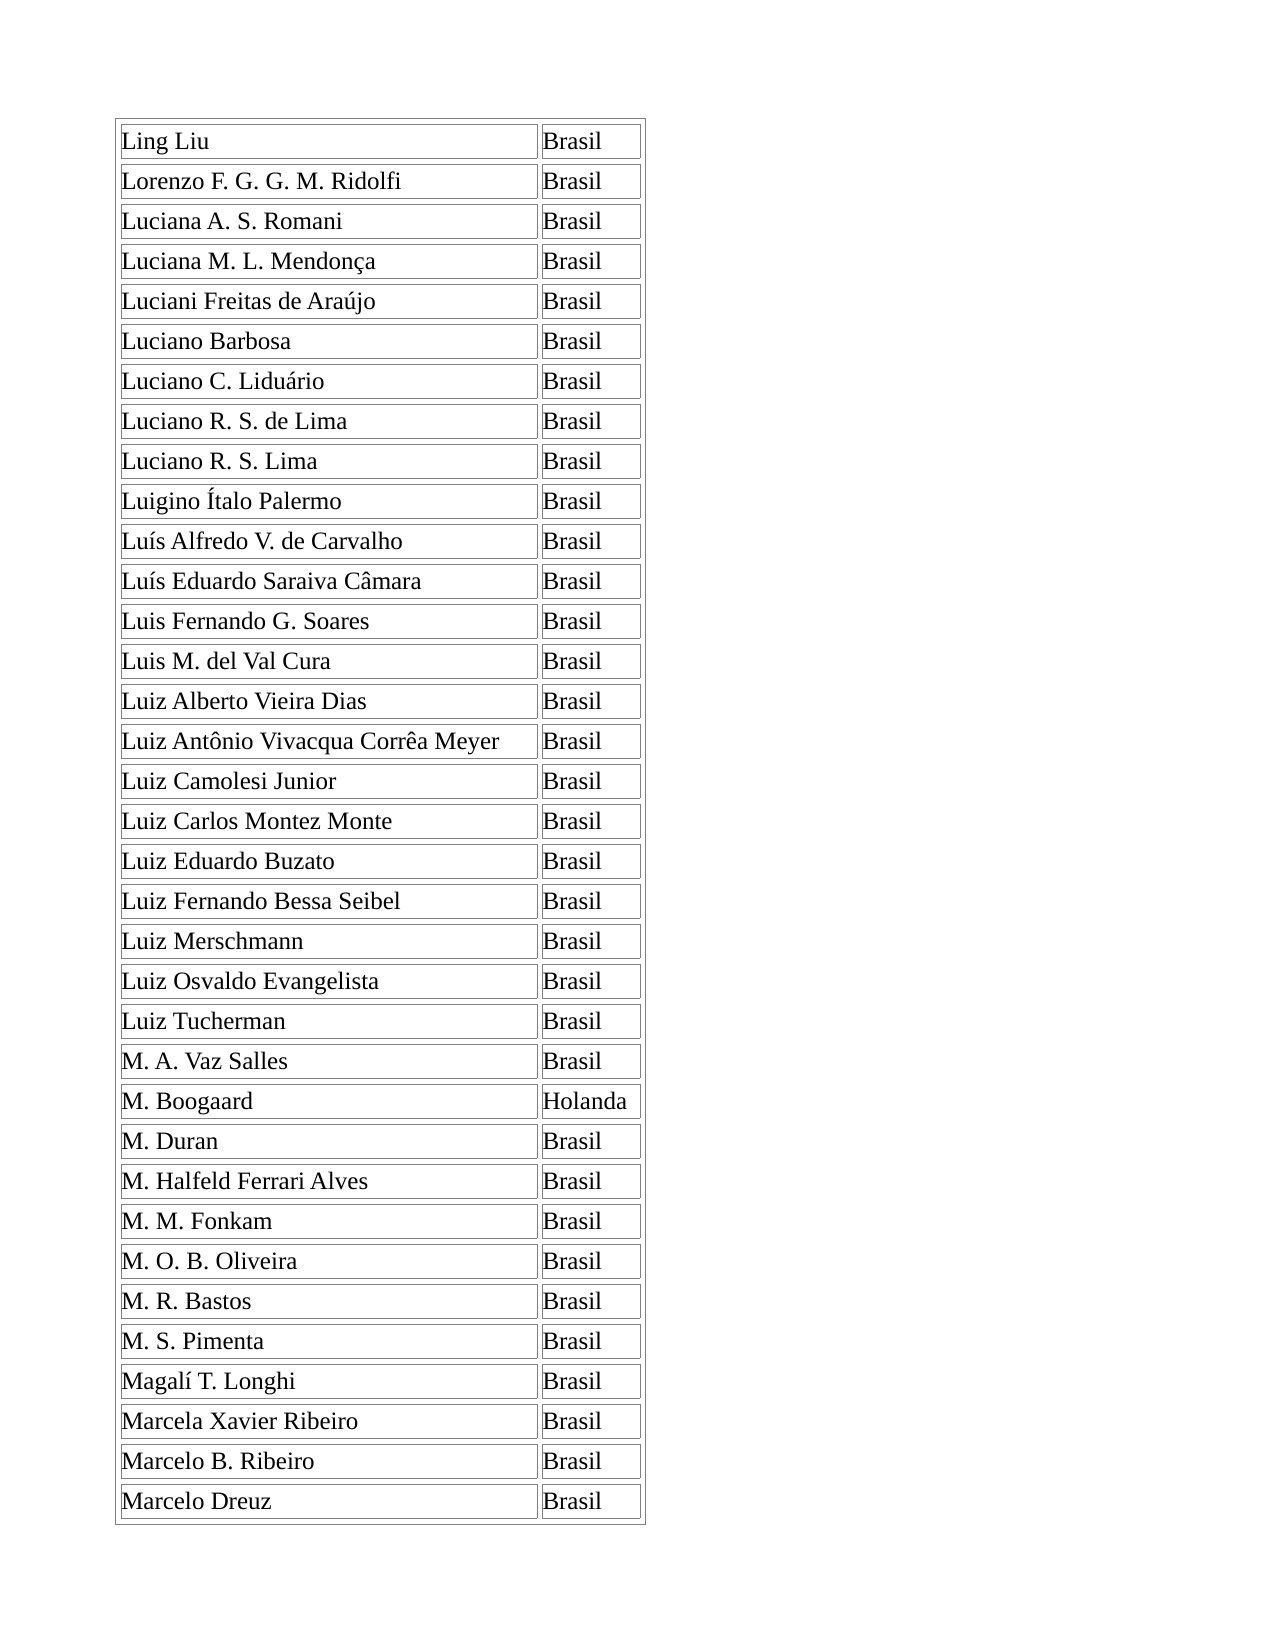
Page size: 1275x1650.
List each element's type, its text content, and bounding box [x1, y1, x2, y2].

table_cell Luciani Freitas de Araújo [118, 278, 539, 318]
table_cell Marcelo Dreuz [118, 1478, 539, 1518]
table_cell Brasil [539, 718, 643, 758]
table_cell Lorenzo F. G. G. M. Ridolfi [118, 158, 539, 198]
table_cell M. M. Fonkam [118, 1198, 539, 1238]
table_cell Brasil [539, 518, 643, 558]
table_cell Luiz Osvaldo Evangelista [118, 958, 539, 998]
table_cell Marcela Xavier Ribeiro [118, 1398, 539, 1438]
table_cell Brasil [539, 758, 643, 798]
table_cell Brasil [539, 958, 643, 998]
table_cell Luciano R. S. Lima [118, 438, 539, 478]
table_cell Brasil [539, 1158, 643, 1198]
table_cell Brasil [539, 598, 643, 638]
table_cell Brasil [539, 1038, 643, 1078]
table_cell Brasil [539, 878, 643, 918]
table_cell Luis M. del Val Cura [118, 638, 539, 678]
table_cell Marcelo B. Ribeiro [118, 1438, 539, 1478]
table_cell M. Boogaard [118, 1078, 539, 1118]
table_cell Luís Alfredo V. de Carvalho [118, 518, 539, 558]
table_cell Brasil [539, 1118, 643, 1158]
table_cell Brasil [539, 158, 643, 198]
table_cell Brasil [539, 998, 643, 1038]
table_cell Brasil [539, 318, 643, 358]
table_cell Luiz Fernando Bessa Seibel [118, 878, 539, 918]
table_cell Luciano C. Liduário [118, 358, 539, 398]
table_cell Luciano R. S. de Lima [118, 398, 539, 438]
table_cell Brasil [539, 478, 643, 518]
table_cell Brasil [539, 678, 643, 718]
table_cell M. Halfeld Ferrari Alves [118, 1158, 539, 1198]
table_cell Brasil [539, 119, 643, 158]
table_cell Ling Liu [118, 119, 539, 158]
table_cell Brasil [539, 1358, 643, 1398]
table_cell Brasil [539, 558, 643, 598]
table_cell Brasil [539, 918, 643, 958]
table_cell M. R. Bastos [118, 1278, 539, 1318]
table_cell Luiz Antônio Vivacqua Corrêa Meyer [118, 718, 539, 758]
table_cell Magalí T. Longhi [118, 1358, 539, 1398]
table_cell Luiz Merschmann [118, 918, 539, 958]
table_cell Brasil [539, 278, 643, 318]
table_cell Luiz Tucherman [118, 998, 539, 1038]
table_cell Brasil [539, 398, 643, 438]
table_cell Brasil [539, 358, 643, 398]
table_cell Brasil [539, 438, 643, 478]
table_cell Brasil [539, 1238, 643, 1278]
table_cell Brasil [539, 1438, 643, 1478]
table_cell Brasil [539, 1398, 643, 1438]
table_cell Brasil [539, 638, 643, 678]
table_cell Brasil [539, 1318, 643, 1358]
table_cell Brasil [539, 798, 643, 838]
table_cell M. Duran [118, 1118, 539, 1158]
table_cell Brasil [539, 838, 643, 878]
table_cell M. S. Pimenta [118, 1318, 539, 1358]
table_cell Luciano Barbosa [118, 318, 539, 358]
table_cell Luciana M. L. Mendonça [118, 238, 539, 278]
table_cell Luciana A. S. Romani [118, 198, 539, 238]
table_cell Luiz Camolesi Junior [118, 758, 539, 798]
table_cell Luis Fernando G. Soares [118, 598, 539, 638]
table_cell Brasil [539, 198, 643, 238]
table_cell Luiz Eduardo Buzato [118, 838, 539, 878]
table_cell Luiz Alberto Vieira Dias [118, 678, 539, 718]
table_cell Holanda [539, 1078, 643, 1118]
table_cell Brasil [539, 1198, 643, 1238]
table_cell Brasil [539, 238, 643, 278]
table_cell M. A. Vaz Salles [118, 1038, 539, 1078]
table_cell Brasil [539, 1278, 643, 1318]
table_cell Luiz Carlos Montez Monte [118, 798, 539, 838]
table_cell Brasil [539, 1478, 643, 1518]
table_cell M. O. B. Oliveira [118, 1238, 539, 1278]
table_cell Luís Eduardo Saraiva Câmara [118, 558, 539, 598]
table_cell Luigino Ítalo Palermo [118, 478, 539, 518]
